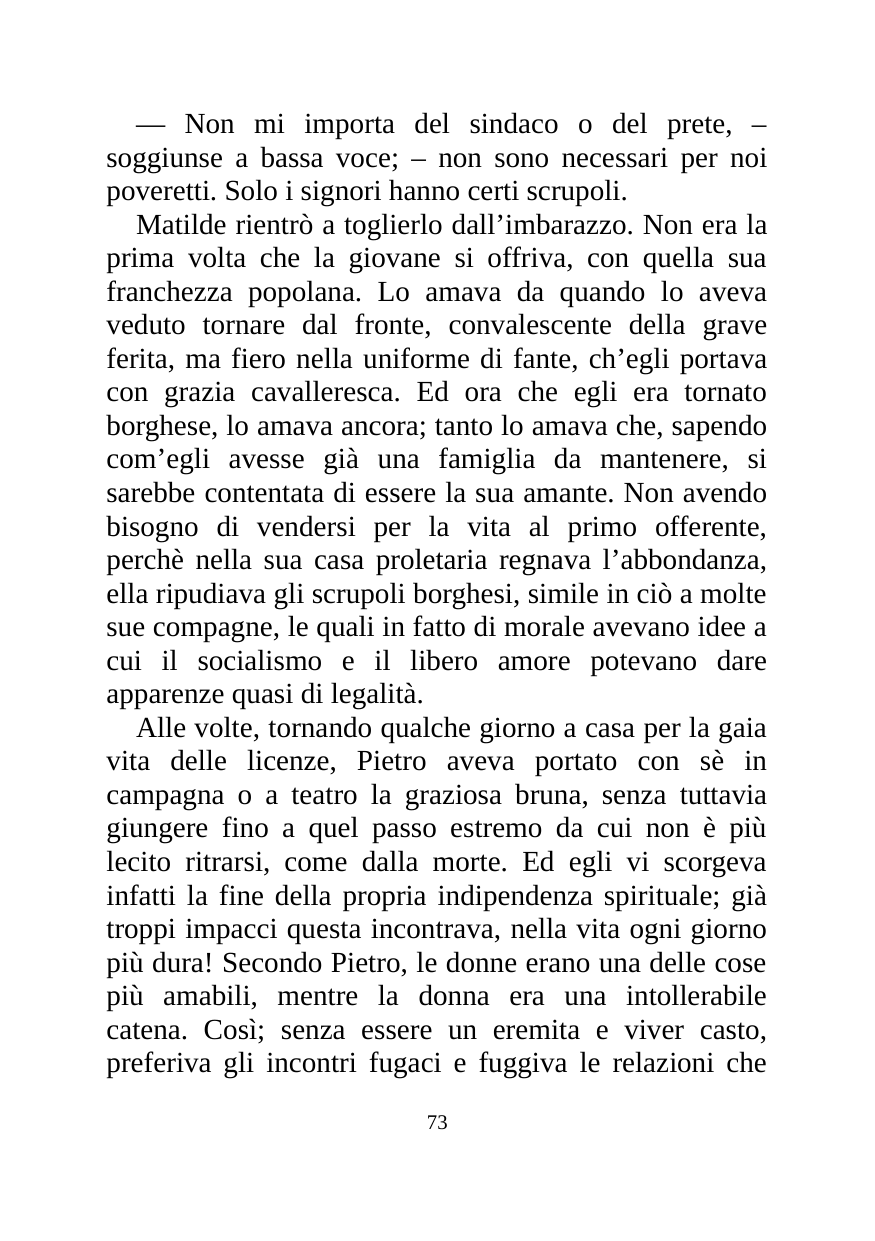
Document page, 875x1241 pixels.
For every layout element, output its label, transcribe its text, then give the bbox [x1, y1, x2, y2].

text — Non mi importa del sindaco o del prete, – soggiunse a bassa voce; – non sono necessari per noi poveretti. Solo i signori hanno certi scrupoli. [106, 106, 768, 207]
text Alle volte, tornando qualche giorno a casa per la gaia vita delle licenze, Pietro aveva portato con sè in campagna o a teatro la graziosa bruna, senza tuttavia giungere fino a quel passo estremo da cui non è più lecito ritrarsi, come dalla morte. Ed egli vi scorgeva infatti la fine della propria indipendenza spirituale; già troppi impacci questa incontrava, nella vita ogni giorno più dura! Secondo Pietro, le donne erano una delle cose più amabili, mentre la donna era una intollerabile catena. Così; senza essere un eremita e viver casto, preferiva gli incontri fugaci e fuggiva le relazioni che [106, 710, 768, 1079]
text Matilde rientrò a toglierlo dall’imbarazzo. Non era la prima volta che la giovane si offriva, con quella sua franchezza popolana. Lo amava da quando lo aveva veduto tornare dal fronte, convalescente della grave ferita, ma fiero nella uniforme di fante, ch’egli portava con grazia cavalleresca. Ed ora che egli era tornato borghese, lo amava ancora; tanto lo amava che, sapendo com’egli avesse già una famiglia da mantenere, si sarebbe contentata di essere la sua amante. Non avendo bisogno di vendersi per la vita al primo offerente, perchè nella sua casa proletaria regnava l’abbondanza, ella ripudiava gli scrupoli borghesi, simile in ciò a molte sue compagne, le quali in fatto di morale avevano idee a cui il socialismo e il libero amore potevano dare apparenze quasi di legalità. [106, 207, 768, 710]
